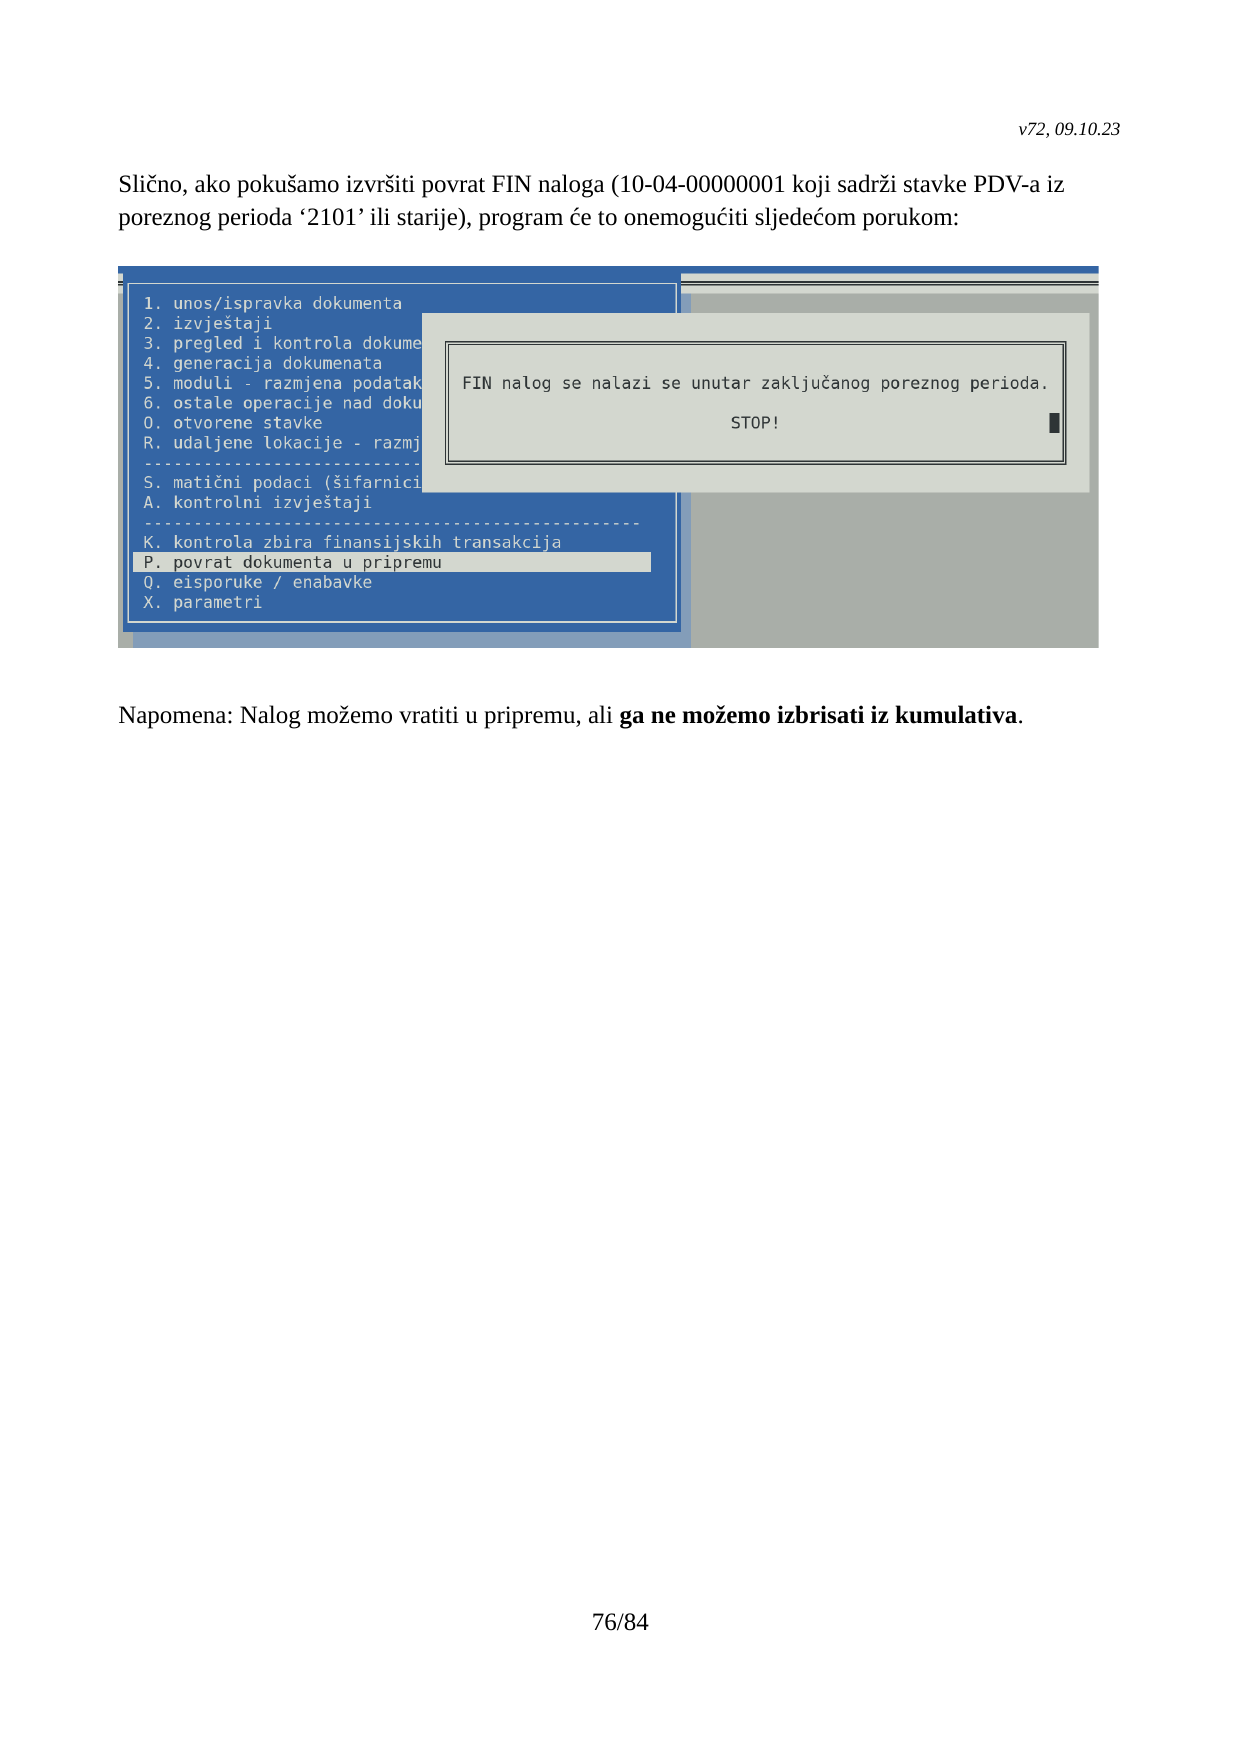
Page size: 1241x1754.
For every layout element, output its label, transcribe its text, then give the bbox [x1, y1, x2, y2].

picture [118, 266, 1099, 648]
subtitle Slično, ako pokušamo izvršiti povrat FIN naloga (10-04-00000001 koji sadrži stavke PDV-a iz poreznog perioda ‘2101’ ili starije), program će to onemogućiti sljedećom porukom: [118, 169, 1122, 231]
subtitle Napomena: Nalog možemo vratiti u pripremu, ali ga ne možemo izbrisati iz kumulativa. [118, 700, 1122, 729]
